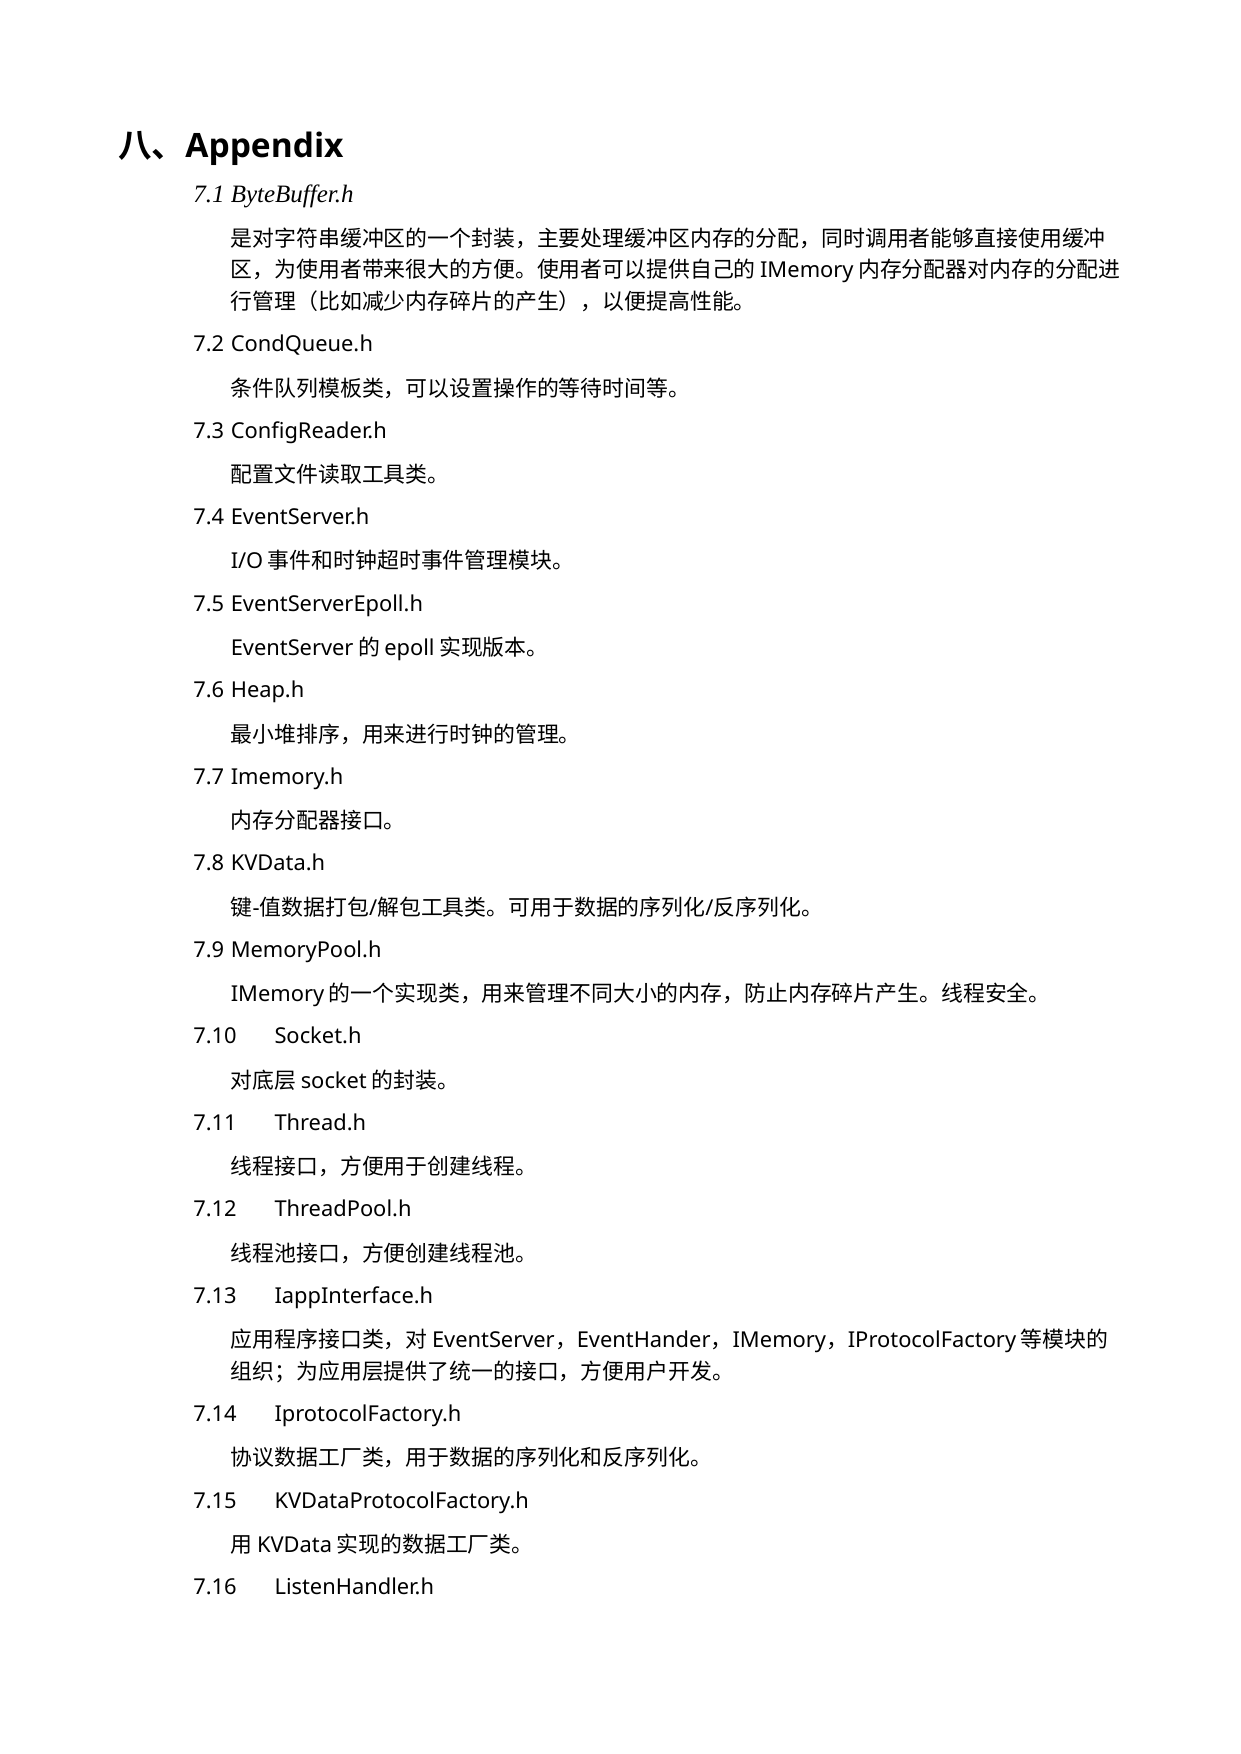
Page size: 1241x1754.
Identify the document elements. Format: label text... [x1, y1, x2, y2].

list 对底层socket的封装。 [193, 1063, 1122, 1094]
list ThreadPool.h [193, 1193, 1122, 1223]
list Thread.h [193, 1107, 1122, 1137]
list Imemory.h [193, 761, 1122, 791]
list Socket.h [193, 1020, 1122, 1050]
list ConfigReader.h [193, 415, 1122, 444]
list EventServerEpoll.h [193, 588, 1122, 618]
list ListenHandler.h [193, 1571, 1122, 1601]
list KVData.h [193, 847, 1122, 877]
list 配置文件读取工具类。 [193, 457, 1122, 489]
list I/O事件和时钟超时事件管理模块。 [193, 543, 1122, 575]
list 线程接口，方便用于创建线程。 [193, 1149, 1122, 1181]
list 是对字符串缓冲区的一个封装，主要处理缓冲区内存的分配，同时调用者能够直接使用缓冲区，为使用者带来很大的方便。使用者可以提供自己的IMemory内存分配器对内存的分配进行管理（比如减少内存碎片的产生），以便提高性能。 [193, 221, 1122, 316]
list Heap.h [193, 674, 1122, 704]
list MemoryPool.h [193, 934, 1122, 964]
list 应用程序接口类，对EventServer，EventHander，IMemory，IProtocolFactory等模块的组织；为应用层提供了统一的接口，方便用户开发。 [193, 1322, 1122, 1386]
list 键-值数据打包/解包工具类。可用于数据的序列化/反序列化。 [193, 889, 1122, 921]
list 线程池接口，方便创建线程池。 [193, 1236, 1122, 1267]
list IMemory的一个实现类，用来管理不同大小的内存，防止内存碎片产生。线程安全。 [193, 976, 1122, 1008]
list 内存分配器接口。 [193, 803, 1122, 835]
subtitle 八、Appendix [118, 118, 1122, 167]
list 最小堆排序，用来进行时钟的管理。 [193, 717, 1122, 748]
list CondQueue.h [193, 328, 1122, 358]
list 用KVData实现的数据工厂类。 [193, 1527, 1122, 1559]
list IprotocolFactory.h [193, 1398, 1122, 1428]
list 条件队列模板类，可以设置操作的等待时间等。 [193, 371, 1122, 402]
list EventServer.h [193, 501, 1122, 531]
list IappInterface.h [193, 1280, 1122, 1310]
list EventServer的epoll实现版本。 [193, 630, 1122, 662]
list ByteBuffer.h [193, 179, 1122, 208]
list 协议数据工厂类，用于数据的序列化和反序列化。 [193, 1440, 1122, 1472]
list KVDataProtocolFactory.h [193, 1484, 1122, 1514]
